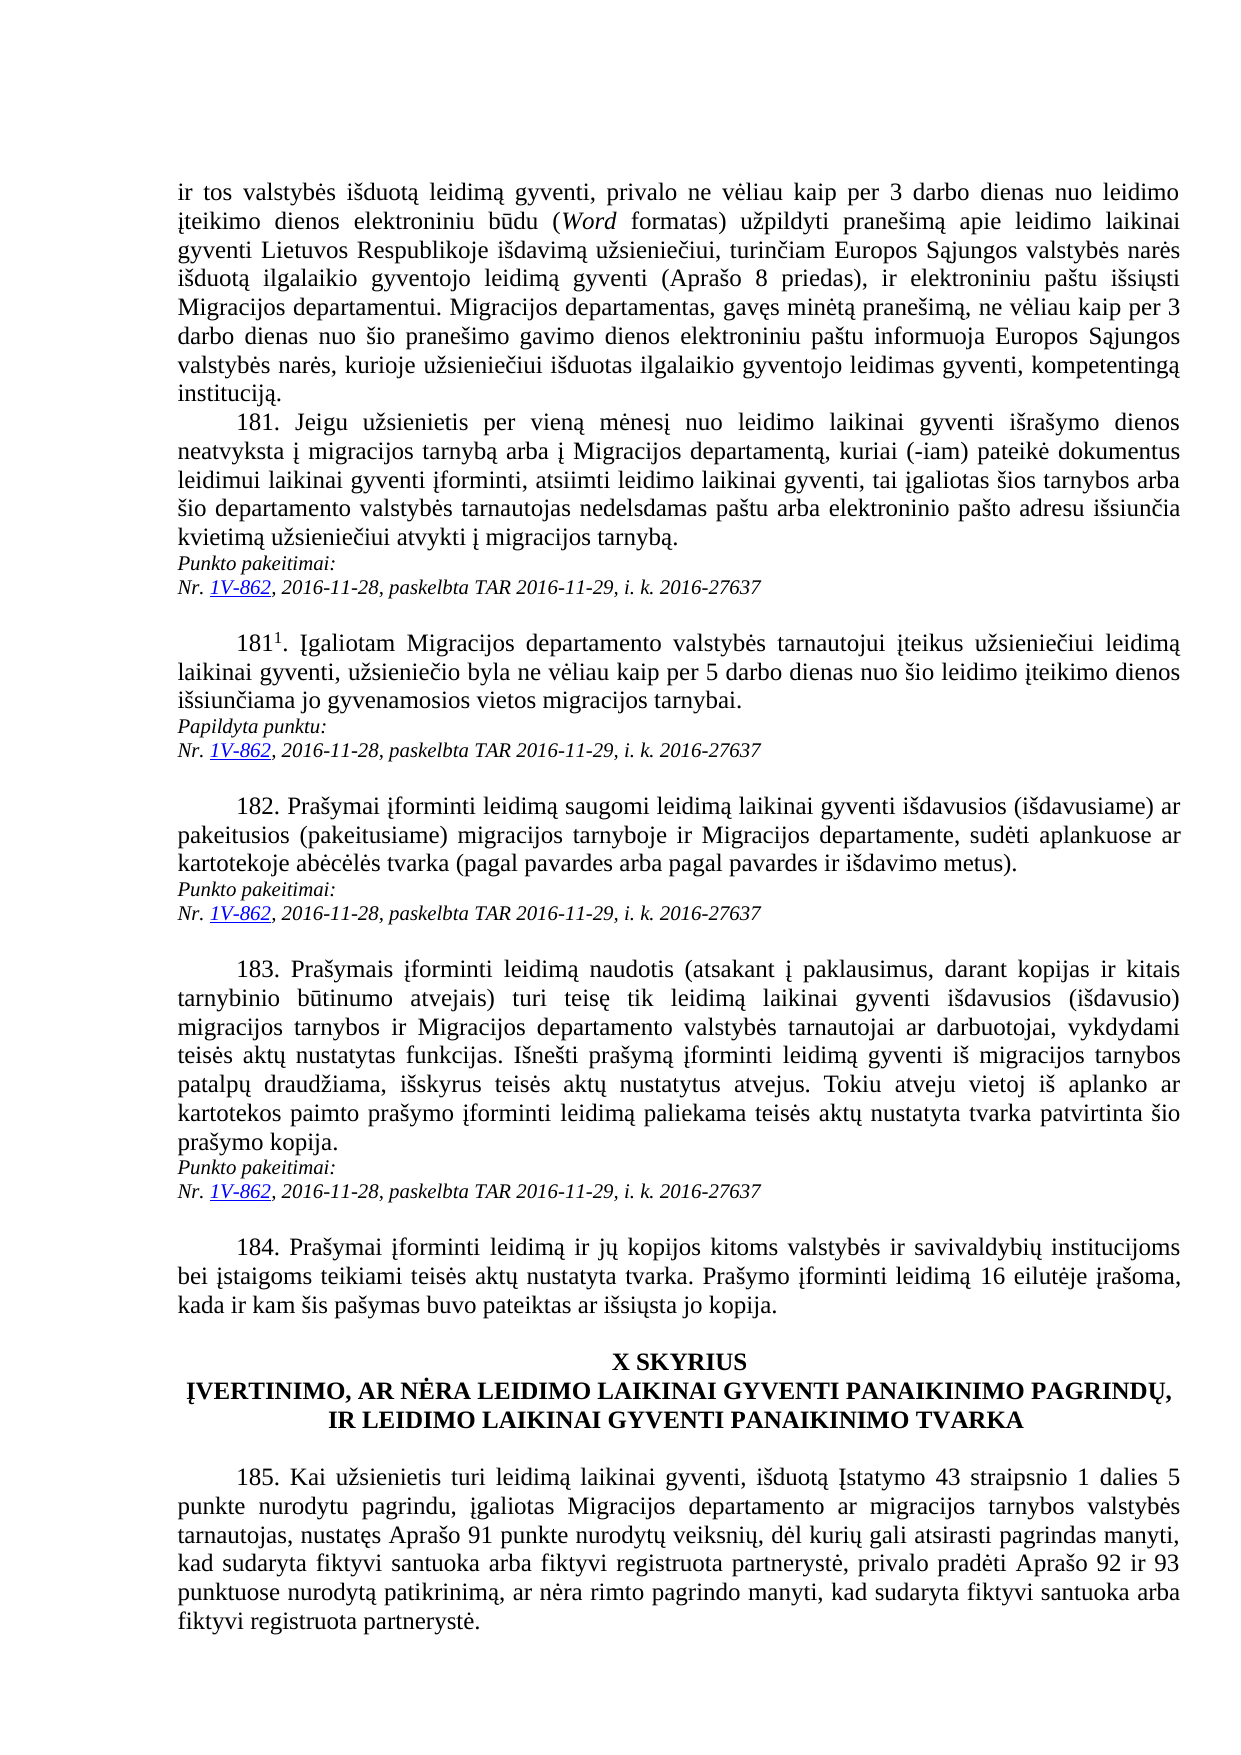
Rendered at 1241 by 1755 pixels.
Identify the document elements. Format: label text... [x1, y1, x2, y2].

text 185. Kai užsienietis turi leidimą laikinai gyventi, išduotą Įstatymo 43 straipsnio 1 dalies 5 punkte nurodytu pagrindu, įgaliotas Migracijos departamento ar migracijos tarnybos valstybės tarnautojas, nustatęs Aprašo 91 punkte nurodytų veiksnių, dėl kurių gali atsirasti pagrindas manyti, kad sudaryta fiktyvi santuoka arba fiktyvi registruota partnerystė, privalo pradėti Aprašo 92 ir 93 punktuose nurodytą patikrinimą, ar nėra rimto pagrindo manyti, kad sudaryta fiktyvi santuoka arba fiktyvi registruota partnerystė. [177, 1462, 1181, 1635]
text Punkto pakeitimai: [177, 1155, 1181, 1179]
text Punkto pakeitimai: [177, 877, 1181, 901]
text Nr. 1V-862, 2016-11-28, paskelbta TAR 2016-11-29, i. k. 2016-27637 [177, 738, 1181, 762]
text 1811. Įgaliotam Migracijos departamento valstybės tarnautojui įteikus užsieniečiui leidimą laikinai gyventi, užsieniečio byla ne vėliau kaip per 5 darbo dienas nuo šio leidimo įteikimo dienos išsiunčiama jo gyvenamosios vietos migracijos tarnybai. [177, 628, 1181, 714]
text Punkto pakeitimai: [177, 551, 1181, 575]
text 184. Prašymai įforminti leidimą ir jų kopijos kitoms valstybės ir savivaldybių institucijoms bei įstaigoms teikiami teisės aktų nustatyta tvarka. Prašymo įforminti leidimą 16 eilutėje įrašoma, kada ir kam šis pašymas buvo pateiktas ar išsiųsta jo kopija. [177, 1232, 1181, 1318]
text Nr. 1V-862, 2016-11-28, paskelbta TAR 2016-11-29, i. k. 2016-27637 [177, 1179, 1181, 1203]
text Nr. 1V-862, 2016-11-28, paskelbta TAR 2016-11-29, i. k. 2016-27637 [177, 575, 1181, 599]
text ĮVERTINIMO, AR NĖRA LEIDIMO LAIKINAI GYVENTI PANAIKINIMO PAGRINDŲ, IR LEIDIMO LAIKINAI GYVENTI PANAIKINIMO TVARKA [177, 1376, 1181, 1433]
text Nr. 1V-862, 2016-11-28, paskelbta TAR 2016-11-29, i. k. 2016-27637 [177, 901, 1181, 925]
text x SKYRIUS [177, 1347, 1181, 1376]
text 183. Prašymais įforminti leidimą naudotis (atsakant į paklausimus, darant kopijas ir kitais tarnybinio būtinumo atvejais) turi teisę tik leidimą laikinai gyventi išdavusios (išdavusio) migracijos tarnybos ir Migracijos departamento valstybės tarnautojai ar darbuotojai, vykdydami teisės aktų nustatytas funkcijas. Išnešti prašymą įforminti leidimą gyventi iš migracijos tarnybos patalpų draudžiama, išskyrus teisės aktų nustatytus atvejus. Tokiu atveju vietoj iš aplanko ar kartotekos paimto prašymo įforminti leidimą paliekama teisės aktų nustatyta tvarka patvirtinta šio prašymo kopija. [177, 954, 1181, 1155]
text Papildyta punktu: [177, 714, 1181, 738]
text 181. Jeigu užsienietis per vieną mėnesį nuo leidimo laikinai gyventi išrašymo dienos neatvyksta į migracijos tarnybą arba į Migracijos departamentą, kuriai (-iam) pateikė dokumentus leidimui laikinai gyventi įforminti, atsiimti leidimo laikinai gyventi, tai įgaliotas šios tarnybos arba šio departamento valstybės tarnautojas nedelsdamas paštu arba elektroninio pašto adresu išsiunčia kvietimą užsieniečiui atvykti į migracijos tarnybą. [177, 407, 1181, 551]
text 182. Prašymai įforminti leidimą saugomi leidimą laikinai gyventi išdavusios (išdavusiame) ar pakeitusios (pakeitusiame) migracijos tarnyboje ir Migracijos departamente, sudėti aplankuose ar kartotekoje abėcėlės tvarka (pagal pavardes arba pagal pavardes ir išdavimo metus). [177, 791, 1181, 877]
text ir tos valstybės išduotą leidimą gyventi, privalo ne vėliau kaip per 3 darbo dienas nuo leidimo įteikimo dienos elektroniniu būdu (Word formatas) užpildyti pranešimą apie leidimo laikinai gyventi Lietuvos Respublikoje išdavimą užsieniečiui, turinčiam Europos Sąjungos valstybės narės išduotą ilgalaikio gyventojo leidimą gyventi (Aprašo 8 priedas), ir elektroniniu paštu išsiųsti Migracijos departamentui. Migracijos departamentas, gavęs minėtą pranešimą, ne vėliau kaip per 3 darbo dienas nuo šio pranešimo gavimo dienos elektroniniu paštu informuoja Europos Sąjungos valstybės narės, kurioje užsieniečiui išduotas ilgalaikio gyventojo leidimas gyventi, kompetentingą instituciją. [177, 177, 1181, 407]
